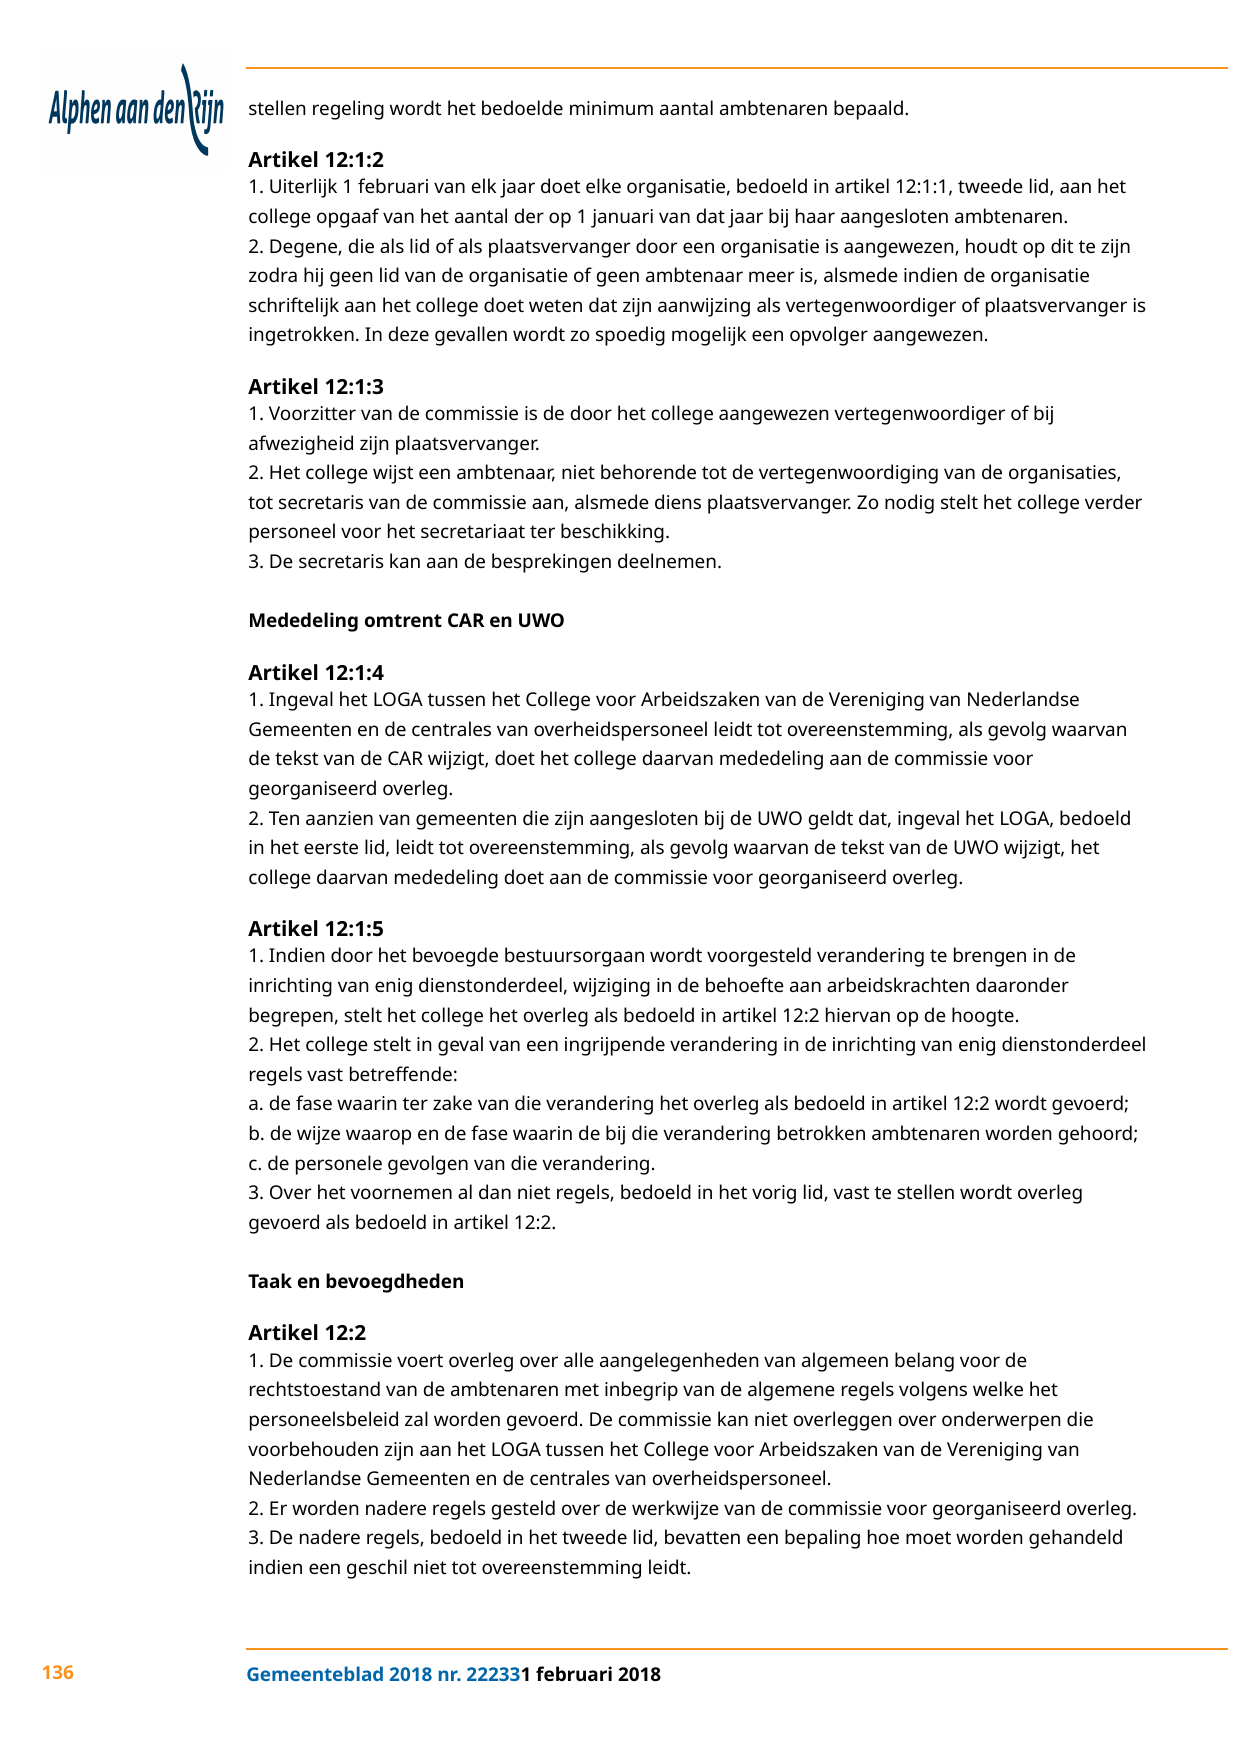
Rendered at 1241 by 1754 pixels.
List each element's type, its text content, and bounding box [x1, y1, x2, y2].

picture [41, 47, 231, 172]
text 2. Er worden nadere regels gesteld over de werkwijze van de commissie voor georganiseerd overleg. [248, 1495, 1152, 1521]
text Artikel 12:1:3 [248, 372, 1152, 400]
text 2. Degene, die als lid of als plaatsvervanger door een organisatie is aangewezen, houdt op dit te zijn zodra hij geen lid van de organisatie of geen ambtenaar meer is, alsmede indien de organisatie schriftelijk aan het college doet weten dat zijn aanwijzing als vertegenwoordiger of plaatsvervanger is ingetrokken. In deze gevallen wordt zo spoedig mogelijk een opvolger aangewezen. [248, 233, 1152, 347]
text 1. Uiterlijk 1 februari van elk jaar doet elke organisatie, bedoeld in artikel 12:1:1, tweede lid, aan het college opgaaf van het aantal der op 1 januari van dat jaar bij haar aangesloten ambtenaren. [248, 174, 1152, 229]
text Mededeling omtrent CAR en UWO [248, 607, 1152, 633]
text 3. Over het voornemen al dan niet regels, bedoeld in het vorig lid, vast te stellen wordt overleg gevoerd als bedoeld in artikel 12:2. [248, 1179, 1152, 1235]
text Artikel 12:2 [248, 1318, 1152, 1347]
text Artikel 12:1:2 [248, 145, 1152, 174]
text 1. De commissie voert overleg over alle aangelegenheden van algemeen belang voor de rechtstoestand van de ambtenaren met inbegrip van de algemene regels volgens welke het personeelsbeleid zal worden gevoerd. De commissie kan niet overleggen over onderwerpen die voorbehouden zijn aan het LOGA tussen het College voor Arbeidszaken van de Vereniging van Nederlandse Gemeenten en de centrales van overheidspersoneel. [248, 1347, 1152, 1491]
text 3. De secretaris kan aan de besprekingen deelnemen. [248, 548, 1152, 574]
text c. de personele gevolgen van die verandering. [248, 1150, 1152, 1176]
text Artikel 12:1:4 [248, 658, 1152, 686]
text 3. De nadere regels, bedoeld in het tweede lid, bevatten een bepaling hoe moet worden gehandeld indien een geschil niet tot overeenstemming leidt. [248, 1524, 1152, 1580]
text 1. Ingeval het LOGA tussen het College voor Arbeidszaken van de Vereniging van Nederlandse Gemeenten en de centrales van overheidspersoneel leidt tot overeenstemming, als gevolg waarvan de tekst van de CAR wijzigt, doet het college daarvan mededeling aan de commissie voor georganiseerd overleg. [248, 686, 1152, 801]
text a. de fase waarin ter zake van die verandering het overleg als bedoeld in artikel 12:2 wordt gevoerd; [248, 1091, 1152, 1116]
text stellen regeling wordt het bedoelde minimum aantal ambtenaren bepaald. [248, 95, 1152, 121]
text 1. Indien door het bevoegde bestuursorgaan wordt voorgesteld verandering te brengen in de inrichting van enig dienstonderdeel, wijziging in de behoefte aan arbeidskrachten daaronder begrepen, stelt het college het overleg als bedoeld in artikel 12:2 hiervan op de hoogte. [248, 943, 1152, 1028]
text b. de wijze waarop en de fase waarin de bij die verandering betrokken ambtenaren worden gehoord; [248, 1120, 1152, 1146]
text Taak en bevoegdheden [248, 1268, 1152, 1294]
text 2. Het college wijst een ambtenaar, niet behorende tot de vertegenwoordiging van de organisaties, tot secretaris van de commissie aan, alsmede diens plaatsvervanger. Zo nodig stelt het college verder personeel voor het secretariaat ter beschikking. [248, 459, 1152, 544]
text 1. Voorzitter van de commissie is de door het college aangewezen vertegenwoordiger of bij afwezigheid zijn plaatsvervanger. [248, 400, 1152, 456]
text 2. Het college stelt in geval van een ingrijpende verandering in de inrichting van enig dienstonderdeel regels vast betreffende: [248, 1031, 1152, 1087]
text 2. Ten aanzien van gemeenten die zijn aangesloten bij de UWO geldt dat, ingeval het LOGA, bedoeld in het eerste lid, leidt tot overeenstemming, als gevolg waarvan de tekst van de UWO wijzigt, het college daarvan mededeling doet aan de commissie voor georganiseerd overleg. [248, 805, 1152, 889]
text Artikel 12:1:5 [248, 914, 1152, 943]
